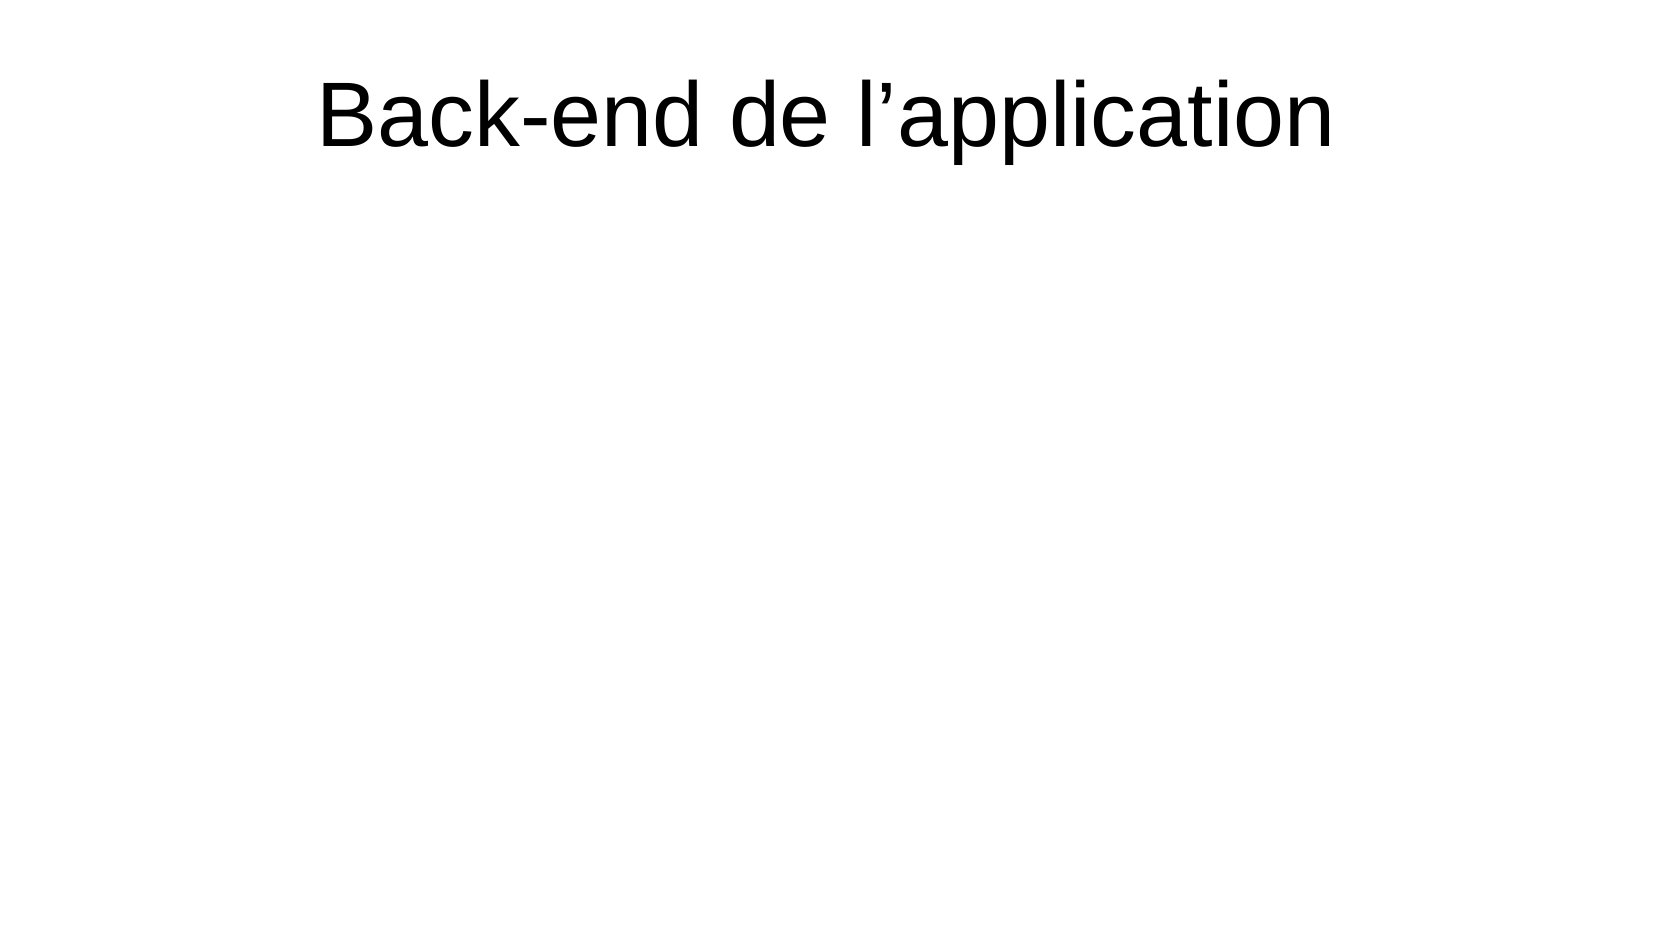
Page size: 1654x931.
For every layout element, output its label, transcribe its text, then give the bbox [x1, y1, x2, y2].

title Back-end de l’application [82, 37, 1571, 193]
